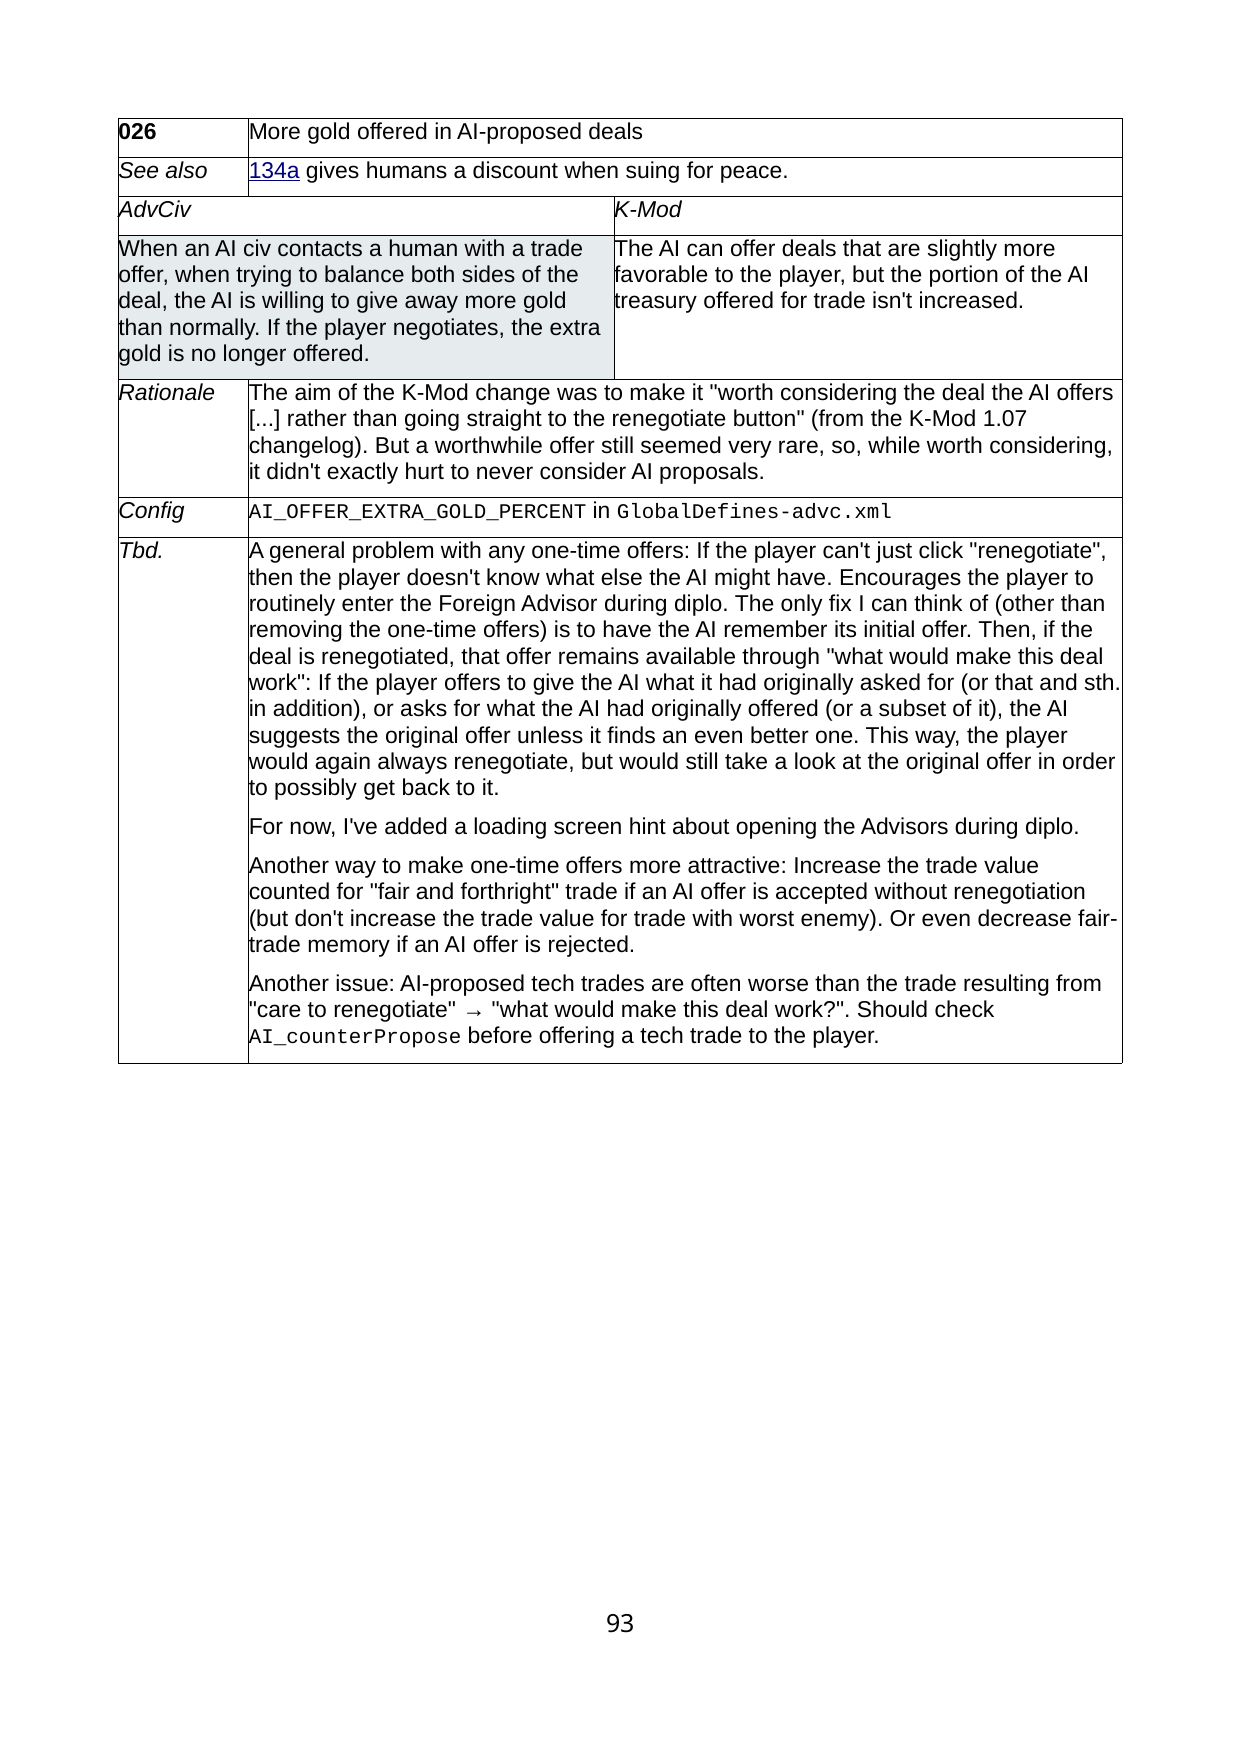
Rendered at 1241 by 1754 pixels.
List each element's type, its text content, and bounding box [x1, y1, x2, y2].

table_cell Tbd. [119, 538, 248, 1062]
table_cell See also [119, 158, 248, 196]
table_cell When an AI civ contacts a human with a trade offer, when trying to balance both sides of the deal, the AI is willing to give away more gold than normally. If the player negotiates, the extra gold is no longer offered. [119, 236, 614, 379]
table_cell Config [119, 498, 248, 537]
table_cell AdvCiv [119, 197, 614, 235]
table_header 026 [119, 119, 248, 157]
table_cell The aim of the K-Mod change was to make it "worth considering the deal the AI offers [...] rather than going straight to the renegotiate button" (from the K-Mod 1.07 changelog). But a worthwhile offer still seemed very rare, so, while worth considering, it didn't exactly hurt to never consider AI proposals. [249, 380, 1122, 497]
table_cell The AI can offer deals that are slightly more favorable to the player, but the portion of the AI treasury offered for trade isn't increased. [615, 236, 1122, 379]
table_header More gold offered in AI-proposed deals [249, 119, 1122, 157]
table_cell 134a gives humans a discount when suing for peace. [249, 158, 1122, 196]
table_cell A general problem with any one-time offers: If the player can't just click "renegotiate", then the player doesn't know what else the AI might have. Encourages the player to routinely enter the Foreign Advisor during diplo. The only fix I can think of (other than removing the one-time offers) is to have the AI remember its initial offer. Then, if the deal is renegotiated, that offer remains available through "what would make this deal work": If the player offers to give the AI what it had originally asked for (or that and sth. in addition), or asks for what the AI had originally offered (or a subset of it), the AI suggests the original offer unless it finds an even better one. This way, the player would again always renegotiate, but would still take a look at the original offer in order to possibly get back to it. For now, I've added a loading screen hint about opening the Advisors during diplo. Another way to make one-time offers more attractive: Increase the trade value counted for "fair and forthright" trade if an AI offer is accepted without renegotiation (but don't increase the trade value for trade with worst enemy). Or even decrease fair-trade memory if an AI offer is rejected. Another issue: AI-proposed tech trades are often worse than the trade resulting from "care to renegotiate" → "what would make this deal work?". Should check AI_counterPropose before offering a tech trade to the player. [249, 538, 1122, 1062]
table_cell AI_OFFER_EXTRA_GOLD_PERCENT in GlobalDefines-advc.xml [249, 498, 1122, 537]
table_cell K-Mod [615, 197, 1122, 235]
table_cell Rationale [119, 380, 248, 497]
